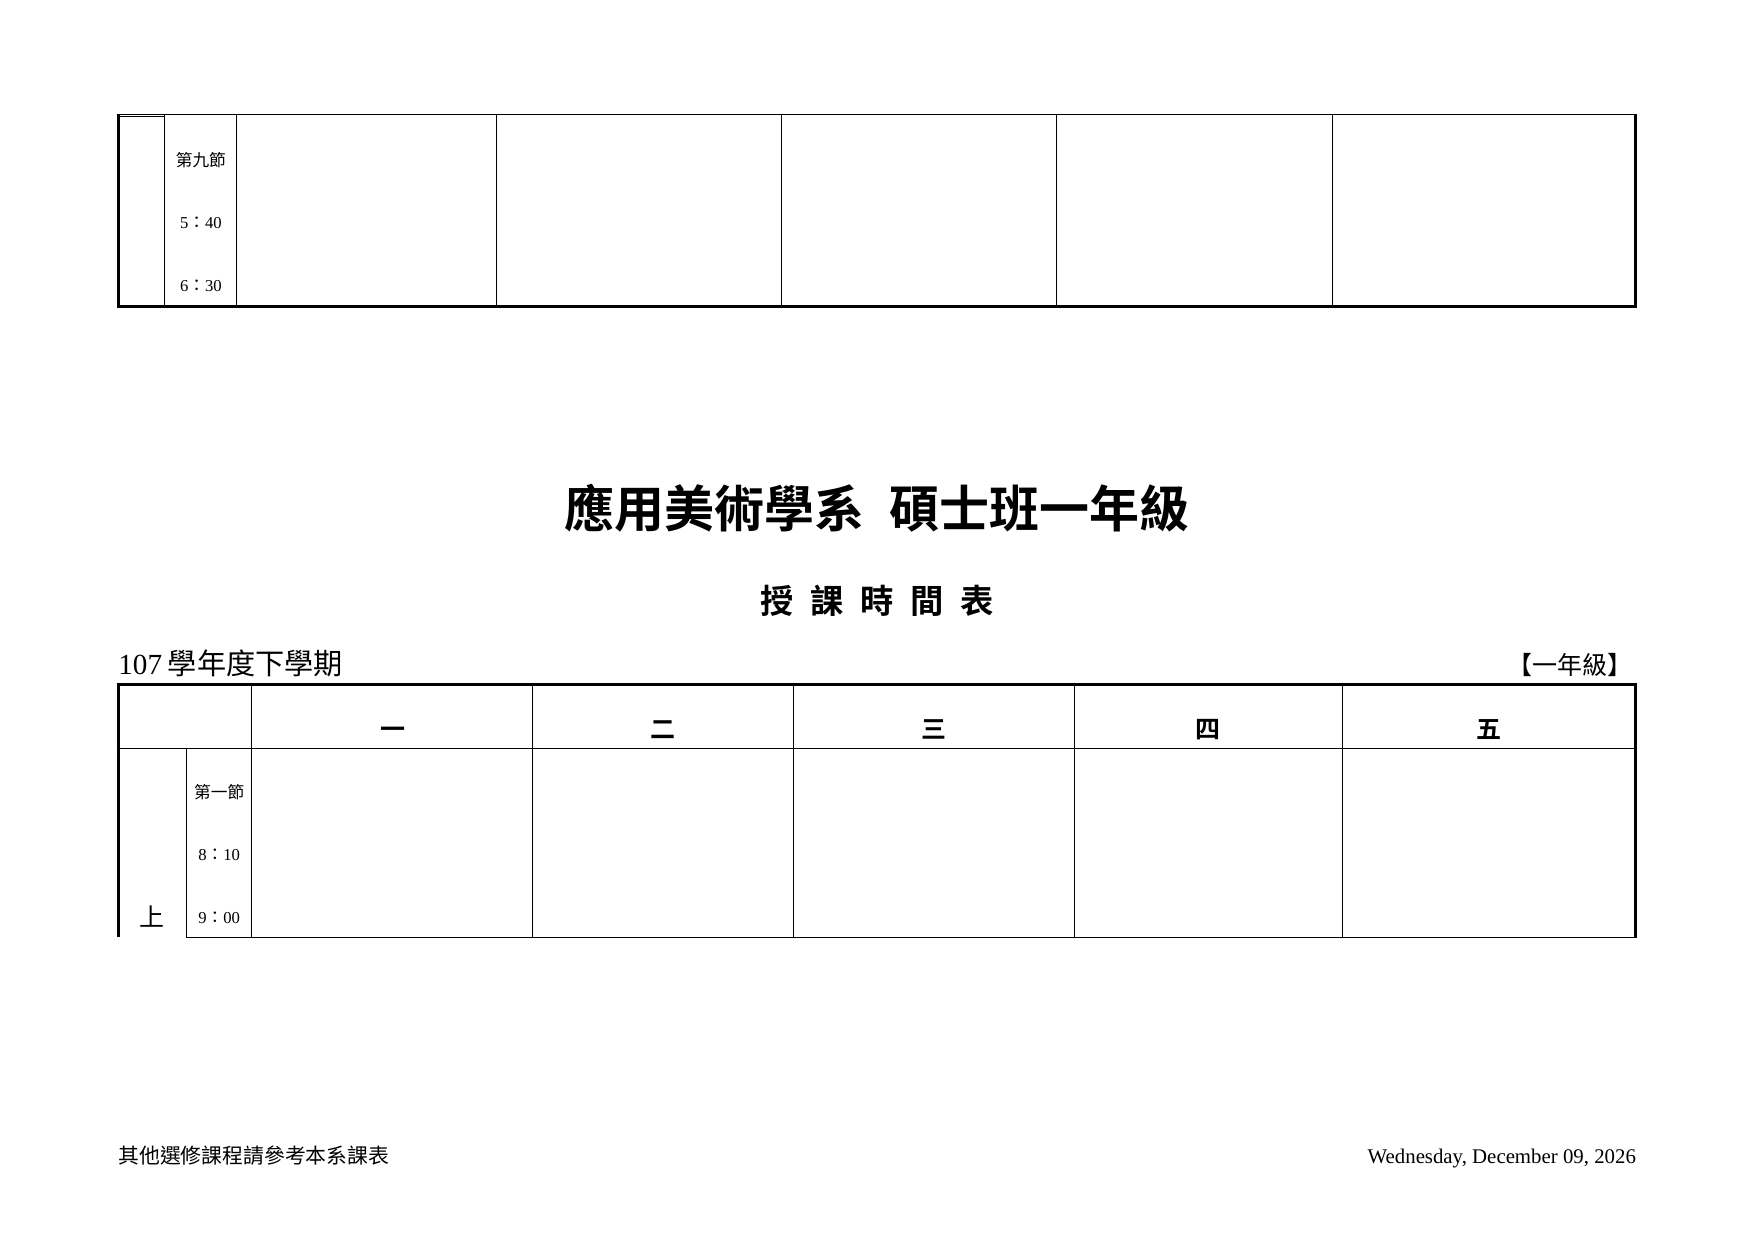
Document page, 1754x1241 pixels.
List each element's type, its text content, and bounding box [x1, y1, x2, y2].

table_cell [252, 749, 532, 937]
table_cell [497, 115, 781, 304]
text 107學年度下學期 【一年級】 [118, 620, 1636, 683]
table_header 四 [1075, 686, 1342, 748]
table_cell [782, 115, 1056, 304]
table_cell [794, 749, 1074, 937]
table_header 一 [252, 686, 532, 748]
table_cell [1075, 749, 1342, 937]
table_header [120, 686, 251, 748]
table_cell [1057, 115, 1332, 304]
table_cell [1343, 749, 1634, 937]
table_cell [533, 749, 793, 937]
table_cell 上 [120, 749, 186, 937]
text 授 課 時 間 表 [118, 558, 1636, 620]
table_header 二 [533, 686, 793, 748]
table_cell [1333, 115, 1634, 304]
table_header 五 [1343, 686, 1634, 748]
table_cell 第一節 8：10 9：00 [187, 749, 251, 937]
table_header 三 [794, 686, 1074, 748]
table_cell [237, 115, 496, 304]
text 應用美術學系 碩士班一年級 [118, 433, 1636, 558]
table_cell 第九節 5：40 6：30 [165, 115, 236, 304]
table_cell [120, 117, 164, 304]
